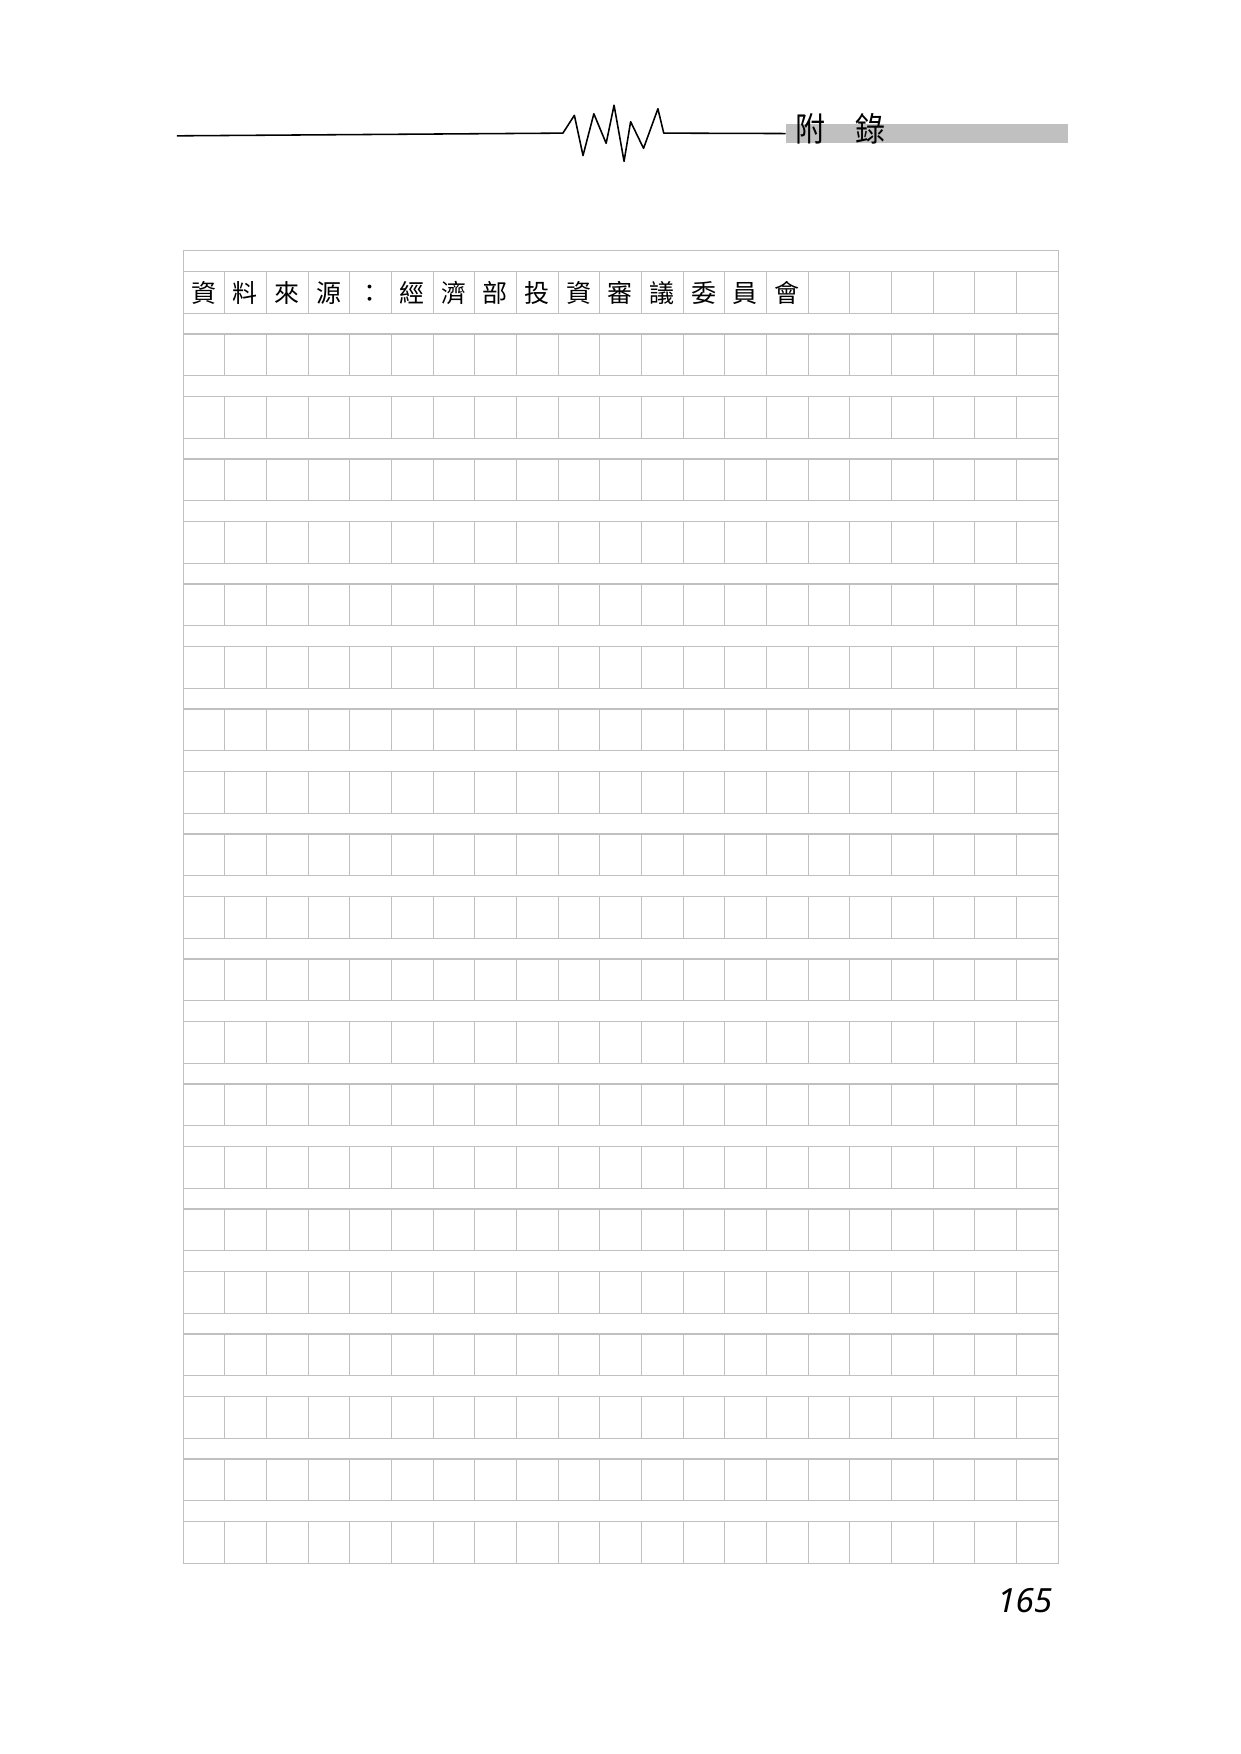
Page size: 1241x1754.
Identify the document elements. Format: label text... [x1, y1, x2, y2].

text 審 [600, 272, 641, 313]
text [892, 272, 933, 313]
text [934, 272, 974, 313]
text [850, 272, 891, 313]
text ： [350, 272, 391, 313]
text 源 [309, 272, 349, 313]
text [809, 272, 849, 313]
text 來 [267, 272, 308, 313]
text [975, 272, 1016, 313]
text 經 [392, 272, 433, 313]
text 投 [517, 272, 558, 313]
text [184, 251, 1058, 271]
text 料 [225, 272, 266, 313]
text 員 [725, 272, 766, 313]
text 委 [684, 272, 724, 313]
text 資 [184, 272, 224, 313]
text 議 [642, 272, 683, 313]
text 部 [475, 272, 516, 313]
text 資 [559, 272, 599, 313]
text [1017, 272, 1058, 313]
text 會 [767, 272, 808, 313]
text 濟 [434, 272, 474, 313]
